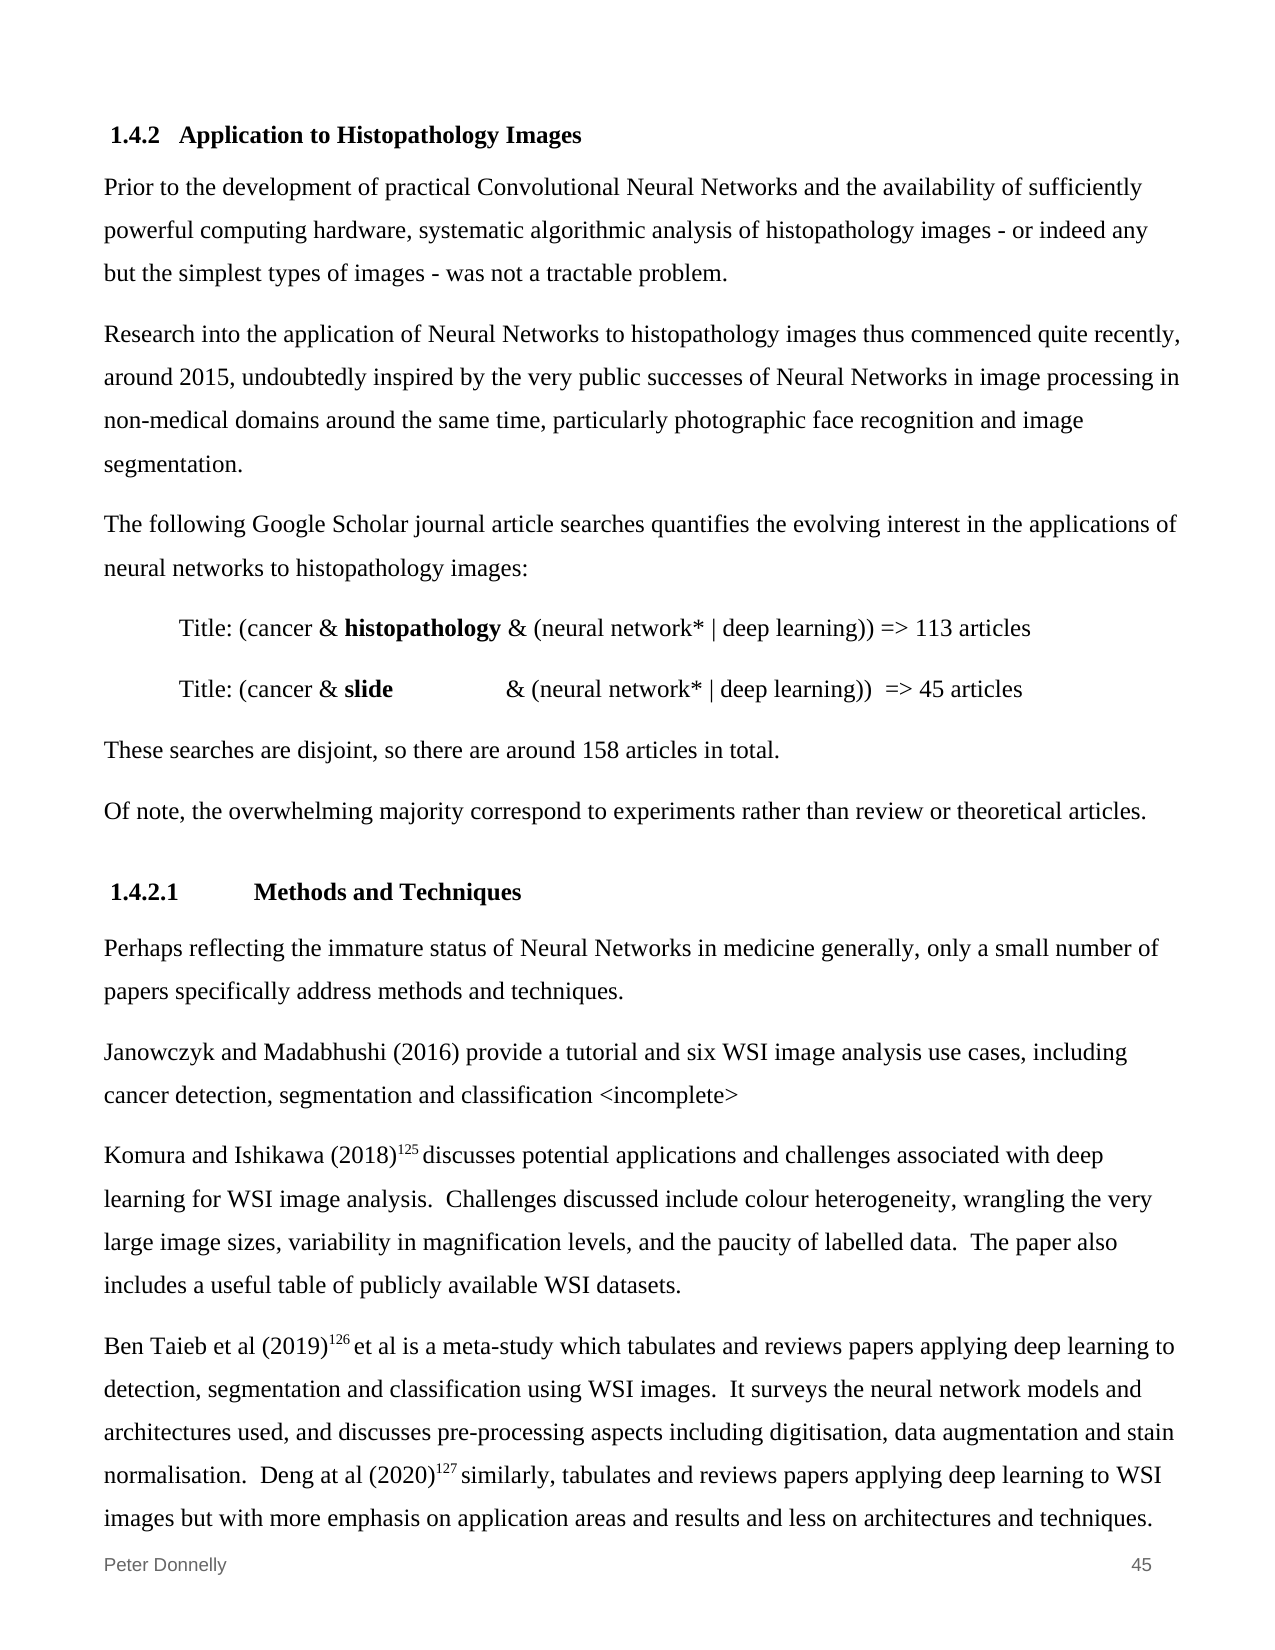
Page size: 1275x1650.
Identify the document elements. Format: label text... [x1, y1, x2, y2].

text The following Google Scholar journal article searches quantifies the evolving interest in the applications of neural networks to histopathology images: [103, 509, 1181, 581]
text Title: (cancer & slide & (neural network* | deep learning)) => 45 articles [178, 674, 1181, 703]
text Title: (cancer & histopathology & (neural network* | deep learning)) => 113 articles [178, 613, 1181, 642]
text Prior to the development of practical Convolutional Neural Networks and the availability of sufficiently powerful computing hardware, systematic algorithmic analysis of histopathology images - or indeed any but the simplest types of images - was not a tractable problem. [103, 172, 1181, 287]
text These searches are disjoint, so there are around 158 articles in total. [103, 735, 1181, 764]
text Perhaps reflecting the immature status of Neural Networks in medicine generally, only a small number of papers specifically address methods and techniques. [103, 933, 1181, 1004]
subtitle Methods and Techniques [103, 877, 1181, 906]
subtitle Application to Histopathology Images [103, 120, 1181, 148]
text Research into the application of Neural Networks to histopathology images thus commenced quite recently, around 2015, undoubtedly inspired by the very public successes of Neural Networks in image processing in non-medical domains around the same time, particularly photographic face recognition and image segmentation. [103, 319, 1181, 477]
text Komura and Ishikawa (2018) discusses potential applications and challenges associated with deep learning for WSI image analysis. Challenges discussed include colour heterogeneity, wrangling the very large image sizes, variability in magnification levels, and the paucity of labelled data. The paper also includes a useful table of publicly available WSI datasets. [103, 1141, 1181, 1299]
text Ben Taieb et al (2019) et al is a meta-study which tabulates and reviews papers applying deep learning to detection, segmentation and classification using WSI images. It surveys the neural network models and architectures used, and discusses pre-processing aspects including digitisation, data augmentation and stain normalisation. Deng at al (2020) similarly, tabulates and reviews papers applying deep learning to WSI images but with more emphasis on application areas and results and less on architectures and techniques. [103, 1331, 1181, 1532]
text Of note, the overwhelming majority correspond to experiments rather than review or theoretical articles. [103, 796, 1181, 825]
text Janowczyk and Madabhushi (2016) provide a tutorial and six WSI image analysis use cases, including cancer detection, segmentation and classification <incomplete> [103, 1037, 1181, 1108]
